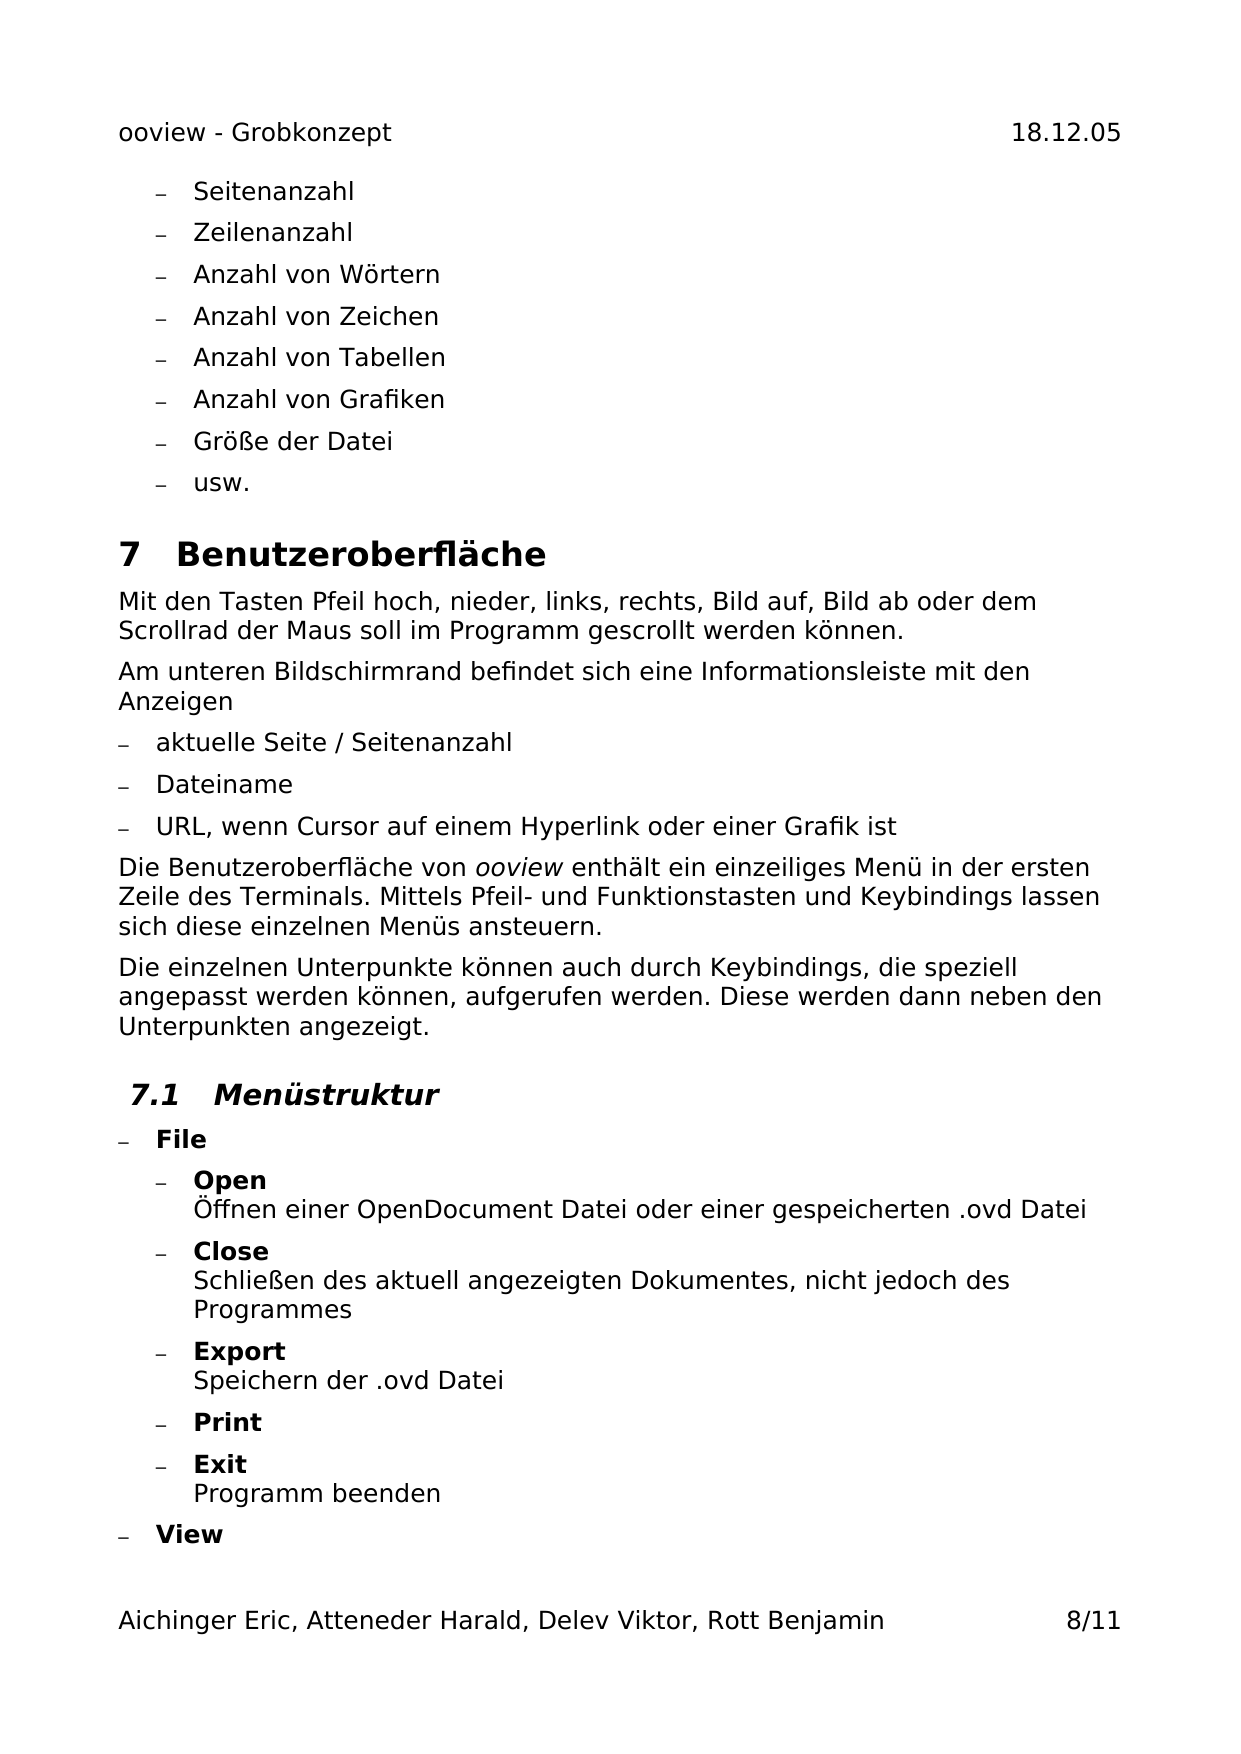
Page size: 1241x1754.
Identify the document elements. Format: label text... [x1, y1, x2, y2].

list File [118, 1125, 1122, 1154]
text Mit den Tasten Pfeil hoch, nieder, links, rechts, Bild auf, Bild ab oder dem Scrollrad der Maus soll im Programm gescrollt werden können. [118, 587, 1122, 645]
list Anzahl von Zeichen [156, 302, 1122, 331]
list Anzahl von Grafiken [156, 385, 1122, 414]
list Anzahl von Wörtern [156, 260, 1122, 289]
list URL, wenn Cursor auf einem Hyperlink oder einer Grafik ist [118, 812, 1122, 841]
list aktuelle Seite / Seitenanzahl [118, 728, 1122, 757]
list Print [156, 1408, 1122, 1437]
list Zeilenanzahl [156, 218, 1122, 248]
list Seitenanzahl [156, 177, 1122, 206]
list Close Schließen des aktuell angezeigten Dokumentes, nicht jedoch des Programmes [156, 1237, 1122, 1325]
list Open Öffnen einer OpenDocument Datei oder einer gespeicherten .ovd Datei [156, 1166, 1122, 1225]
list Export Speichern der .ovd Datei [156, 1337, 1122, 1396]
subtitle Menüstruktur [118, 1078, 1122, 1112]
subtitle Benutzeroberfläche [118, 535, 1122, 574]
list Anzahl von Tabellen [156, 343, 1122, 373]
list Exit Programm beenden [156, 1450, 1122, 1508]
list Größe der Datei [156, 427, 1122, 456]
text Die einzelnen Unterpunkte können auch durch Keybindings, die speziell angepasst werden können, aufgerufen werden. Diese werden dann neben den Unterpunkten angezeigt. [118, 953, 1122, 1041]
list Dateiname [118, 770, 1122, 799]
list View [118, 1521, 1122, 1550]
list usw. [156, 468, 1122, 498]
text Am unteren Bildschirmrand befindet sich eine Informationsleiste mit den Anzeigen [118, 657, 1122, 716]
text Die Benutzeroberfläche von ooview enthält ein einzeiliges Menü in der ersten Zeile des Terminals. Mittels Pfeil- und Funktionstasten und Keybindings lassen sich diese einzelnen Menüs ansteuern. [118, 853, 1122, 941]
